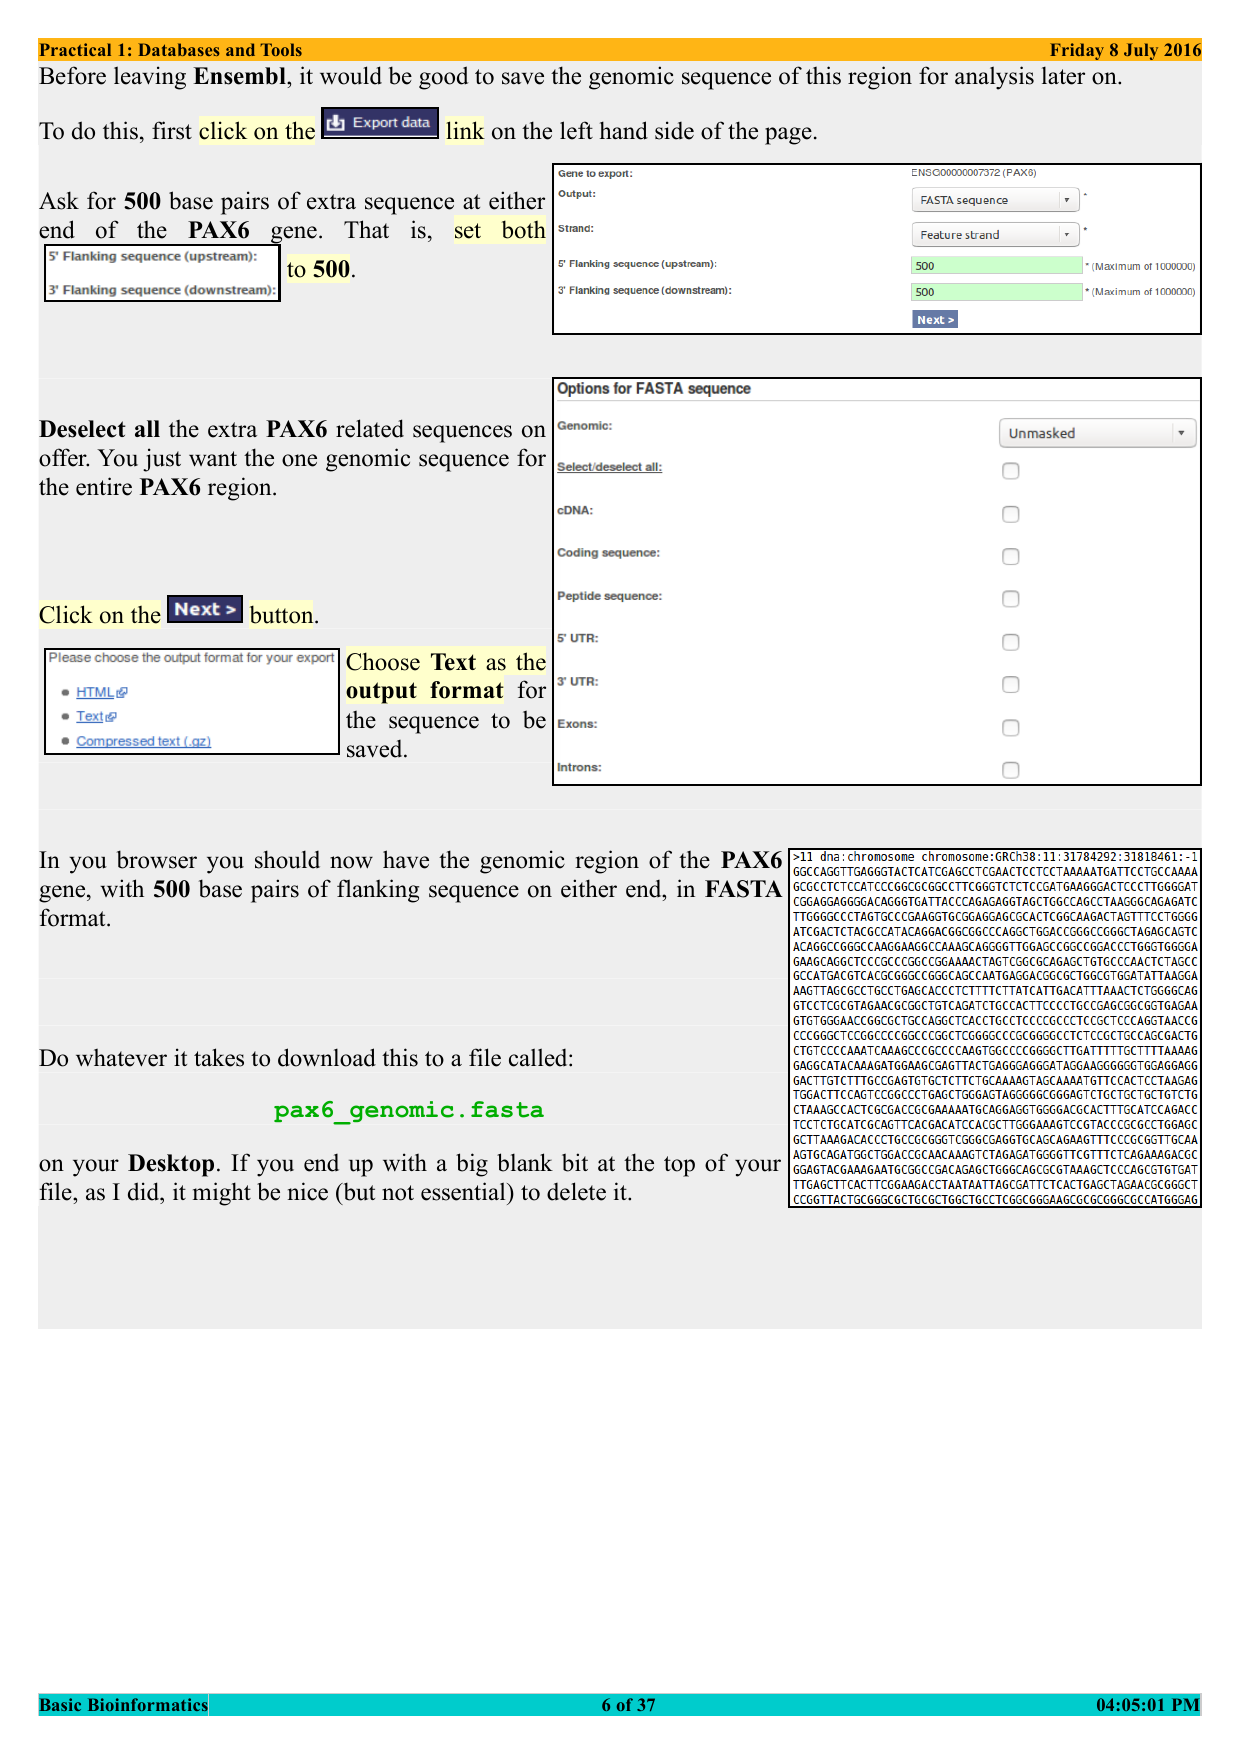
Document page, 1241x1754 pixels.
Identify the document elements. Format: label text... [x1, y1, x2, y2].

picture [554, 379, 1200, 784]
text To do this, first click on thelink on the left hand side of the page. [38, 107, 1202, 145]
text on your Desktop. If you end up with a big blank bit at the top of your file, as I did, it might be nice (but not essential) to delete it. [38, 1148, 788, 1206]
text pax6_genomic.fasta [38, 1096, 788, 1124]
picture [169, 597, 241, 621]
picture [790, 850, 1200, 1206]
picture [46, 650, 338, 753]
picture [554, 165, 1200, 333]
text Choose Text as the output format for the sequence to be saved. [38, 646, 552, 763]
text Deselect all the extra PAX6 related sequences on offer. You just want the one genomic sequence for the entire PAX6 region. [38, 414, 552, 501]
text Do whatever it takes to download this to a file called: [38, 1043, 788, 1072]
picture [324, 109, 437, 137]
text Ask for 500 base pairs of extra sequence at either end of the PAX6 gene. That is, set bothto 500. [38, 186, 552, 302]
text Before leaving Ensembl, it would be good to save the genomic sequence of this region for analysis later on. [38, 61, 1202, 89]
picture [46, 246, 278, 300]
text In you browser you should now have the genomic region of the PAX6 gene, with 500 base pairs of flanking sequence on either end, in FASTA format. [38, 845, 1202, 932]
text Click on thebutton. [38, 595, 552, 629]
